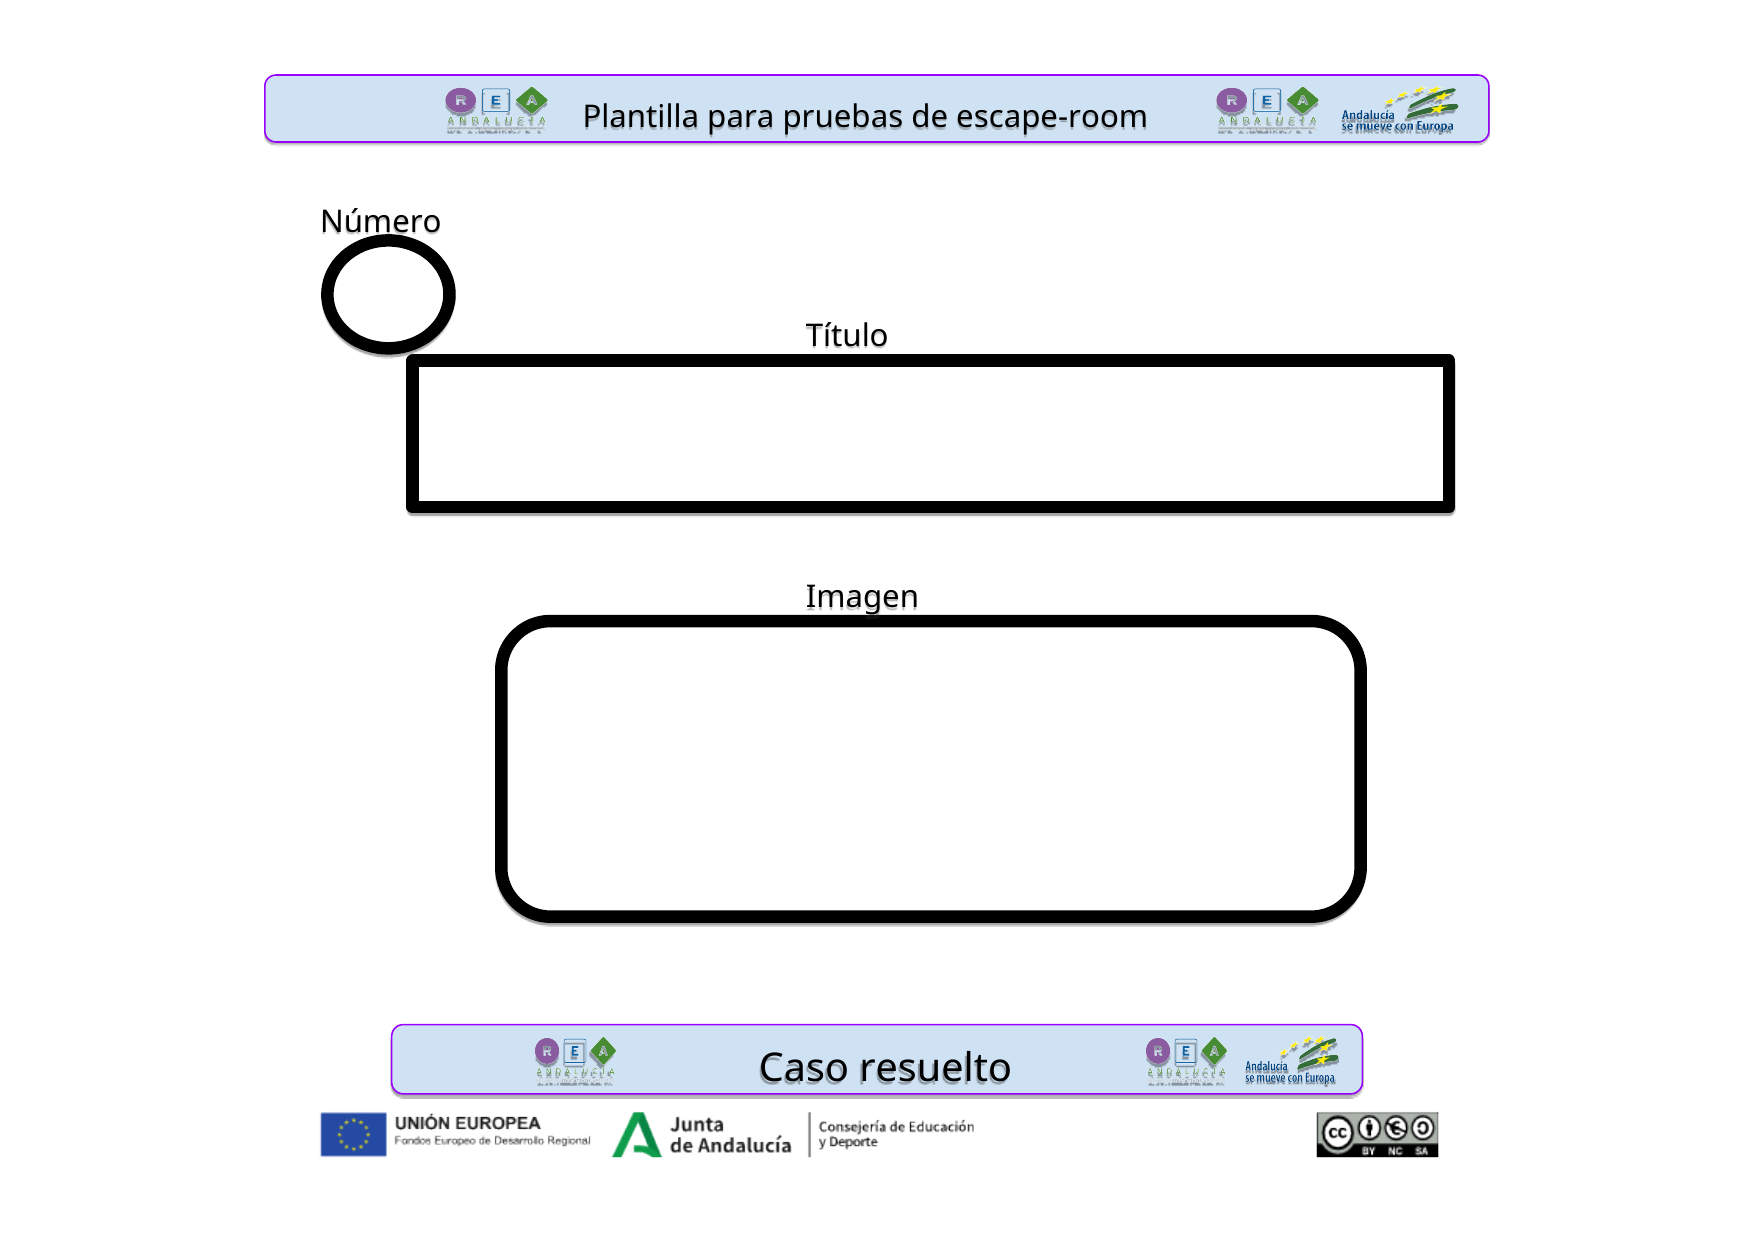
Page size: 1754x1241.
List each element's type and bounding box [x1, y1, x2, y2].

picture [533, 1033, 617, 1085]
picture [1339, 83, 1459, 133]
picture [312, 1106, 1442, 1164]
picture [1243, 1033, 1339, 1085]
picture [443, 83, 549, 133]
picture [1144, 1033, 1228, 1085]
picture [1214, 83, 1320, 133]
